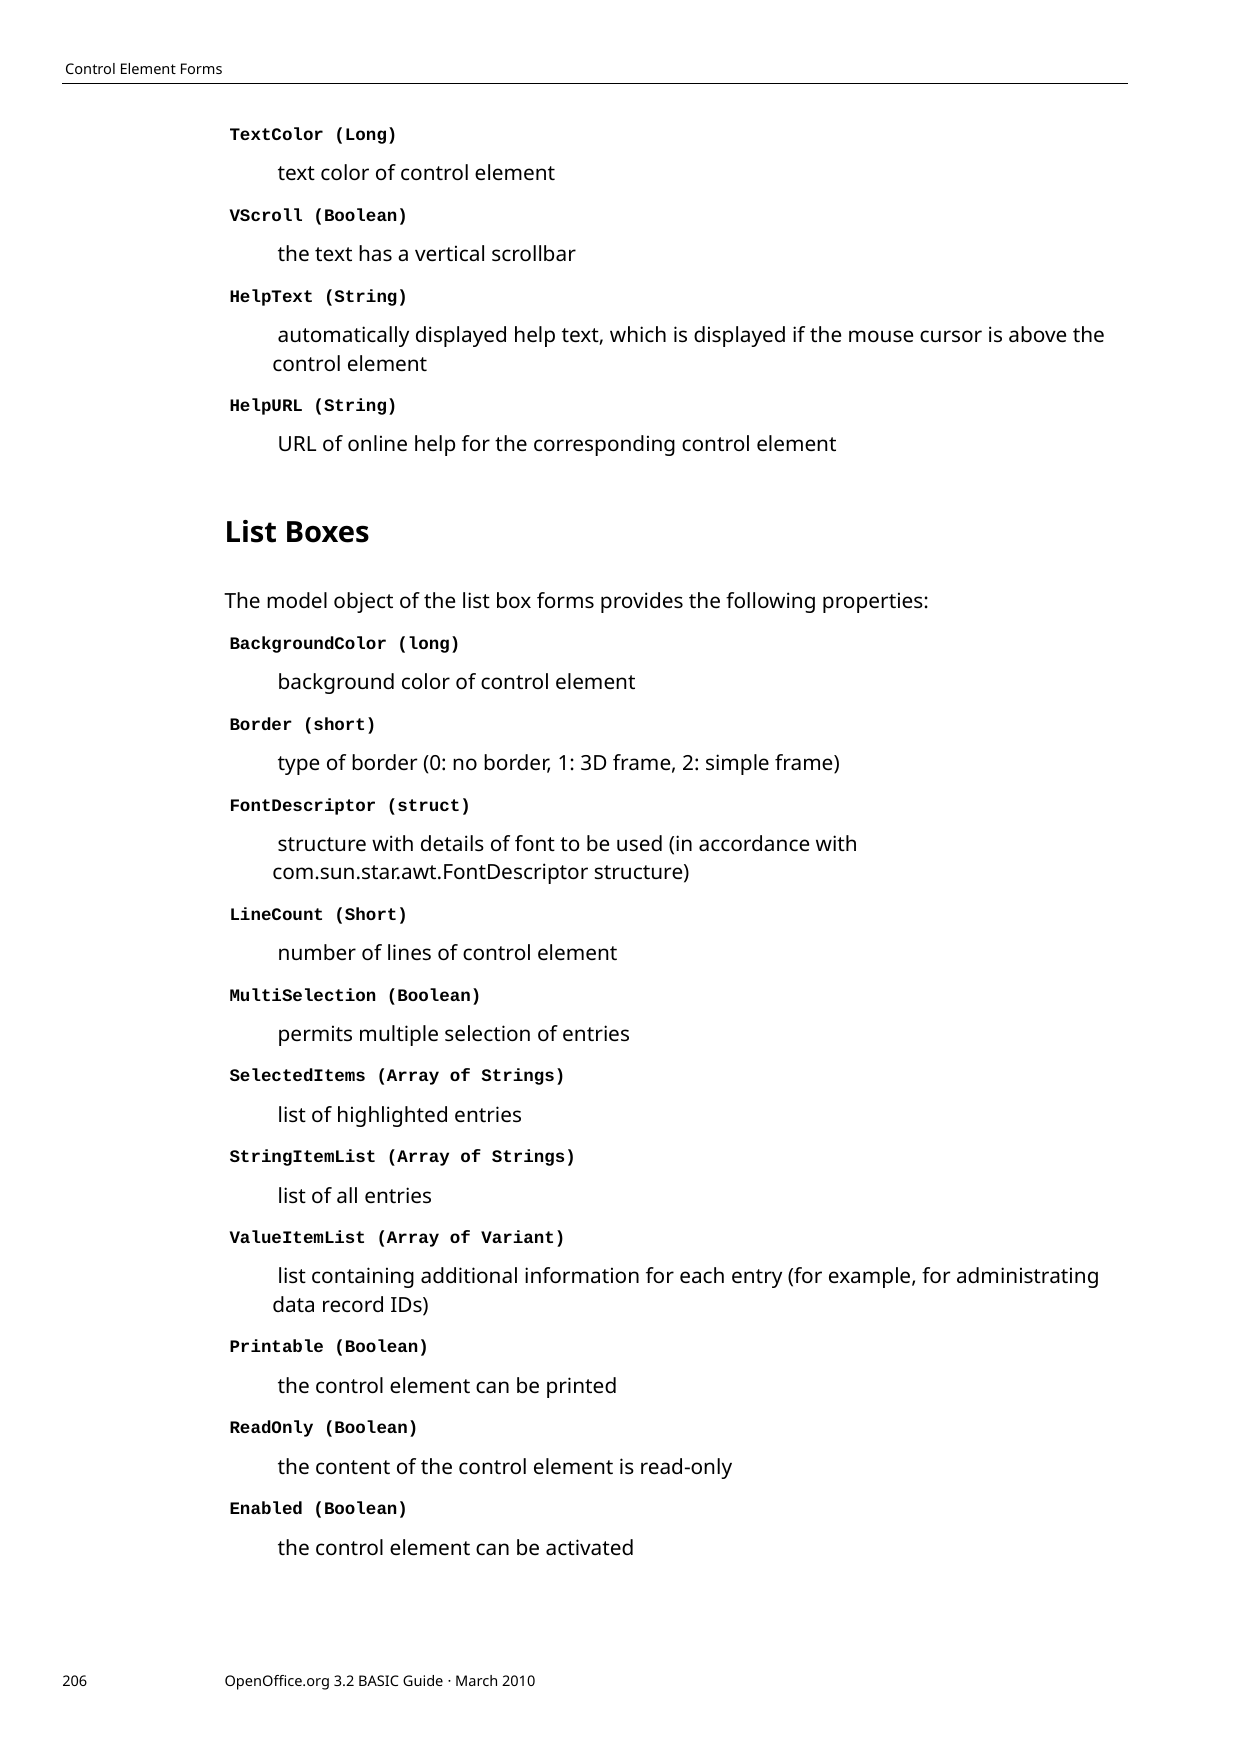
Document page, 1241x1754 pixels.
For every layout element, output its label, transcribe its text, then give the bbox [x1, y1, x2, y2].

list type of border (0: no border, 1: 3D frame, 2: simple frame) [272, 748, 1128, 777]
list the text has a vertical scrollbar [272, 239, 1128, 268]
list ReadOnly (Boolean) [224, 1411, 1128, 1440]
list Printable (Boolean) [224, 1331, 1128, 1359]
list permits multiple selection of entries [272, 1019, 1128, 1048]
subtitle List Boxes [224, 511, 1128, 551]
list list of all entries [272, 1181, 1128, 1209]
list LineCount (Short) [224, 898, 1128, 926]
list VScroll (Boolean) [224, 199, 1128, 227]
list background color of control element [272, 667, 1128, 696]
list URL of online help for the corresponding control element [272, 429, 1128, 458]
list automatically displayed help text, which is displayed if the mouse cursor is above the control element [272, 320, 1128, 377]
list list of highlighted entries [272, 1100, 1128, 1128]
list MultiSelection (Boolean) [224, 979, 1128, 1007]
list list containing additional information for each entry (for example, for administrating data record IDs) [272, 1262, 1128, 1318]
list TextColor (Long) [224, 118, 1128, 147]
list HelpText (String) [224, 280, 1128, 308]
list Border (short) [224, 708, 1128, 736]
list HelpURL (String) [224, 389, 1128, 417]
list the control element can be activated [272, 1533, 1128, 1561]
list text color of control element [272, 158, 1128, 187]
list the control element can be printed [272, 1371, 1128, 1399]
text The model object of the list box forms provides the following properties: [224, 587, 1128, 615]
list SelectedItems (Array of Strings) [224, 1059, 1128, 1088]
list the content of the control element is read-only [272, 1452, 1128, 1480]
list FontDescriptor (struct) [224, 789, 1128, 817]
list structure with details of font to be used (in accordance with com.sun.star.awt.FontDescriptor structure) [272, 829, 1128, 886]
list Enabled (Boolean) [224, 1492, 1128, 1521]
list ValueItemList (Array of Variant) [224, 1221, 1128, 1250]
list BackgroundColor (long) [224, 627, 1128, 655]
list StringItemList (Array of Strings) [224, 1140, 1128, 1169]
list number of lines of control element [272, 938, 1128, 967]
